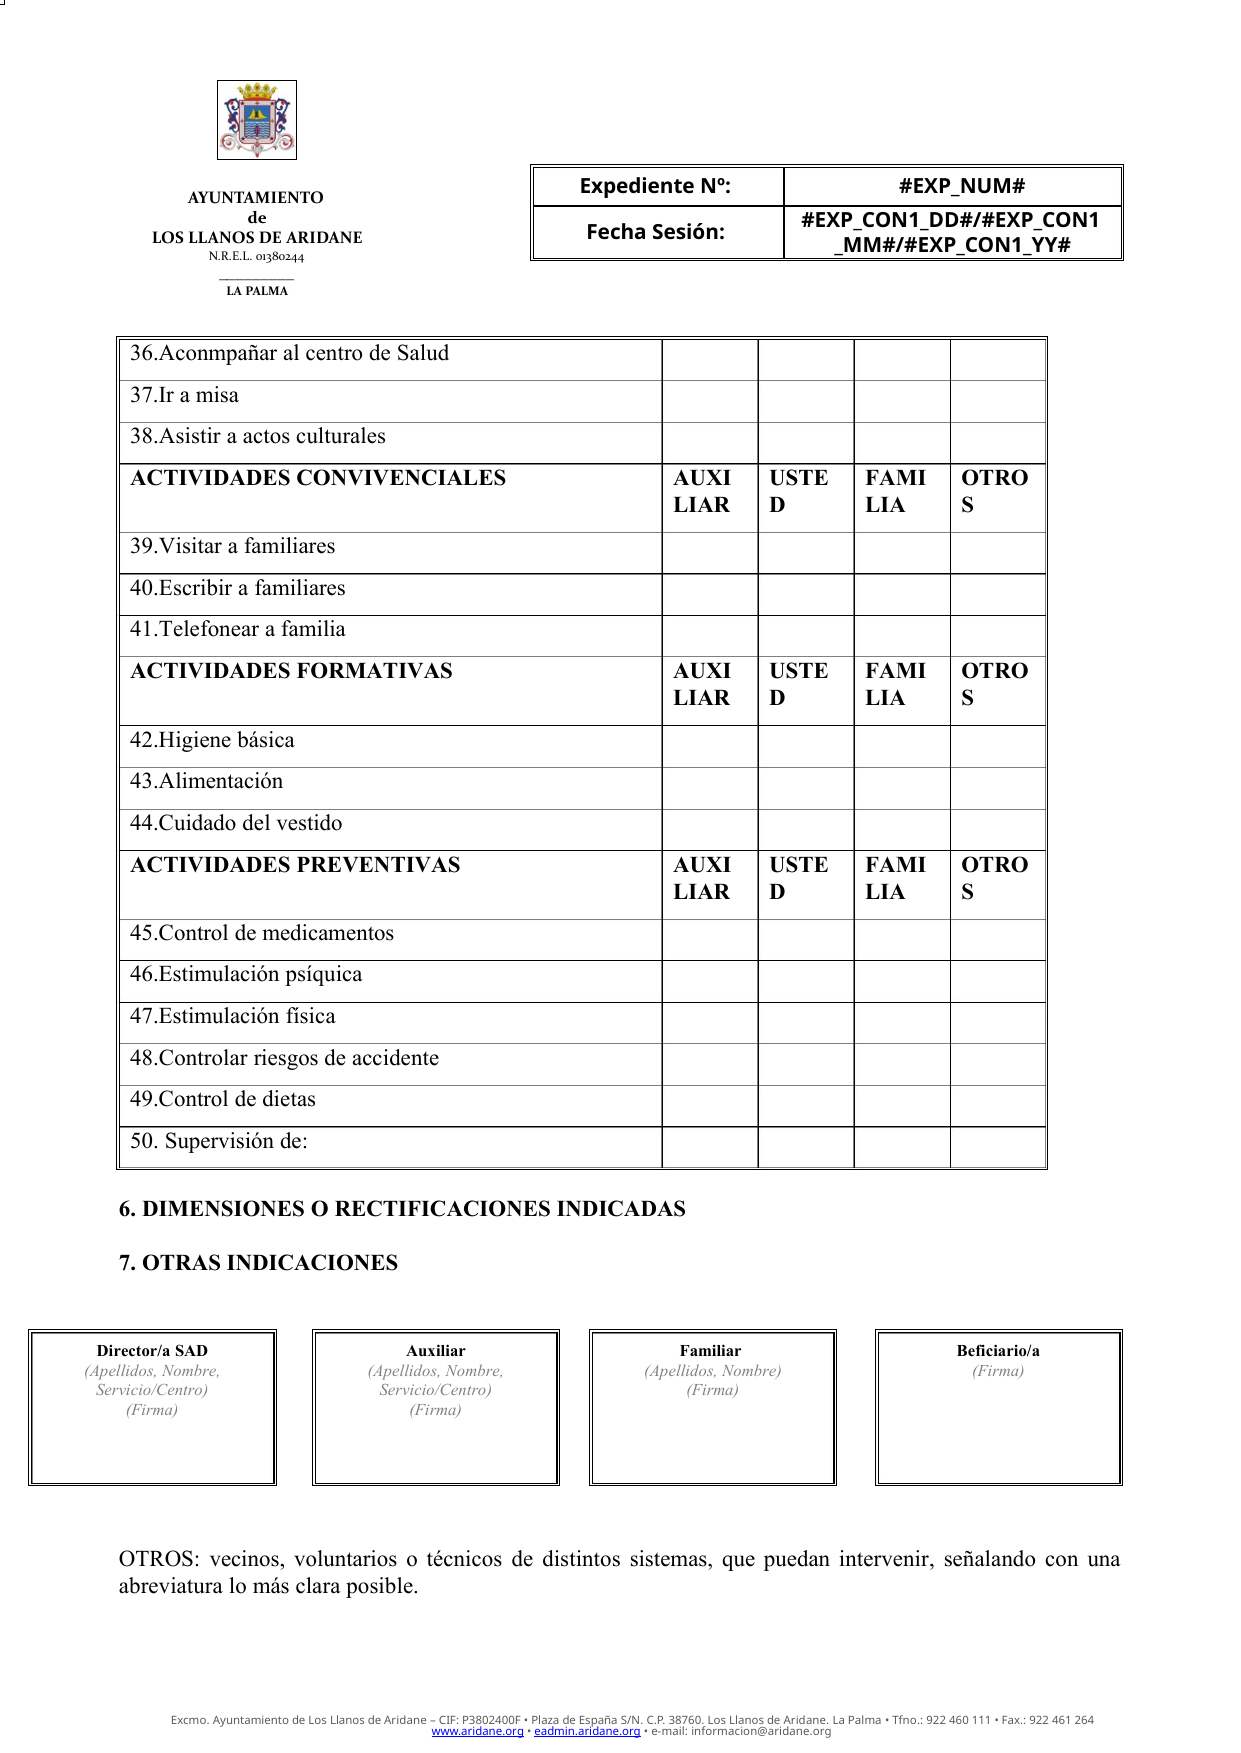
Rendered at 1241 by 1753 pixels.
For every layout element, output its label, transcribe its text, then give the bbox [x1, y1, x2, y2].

text . DIMENSIONES O RECTIFICACIONES INDICADAS [130, 1196, 712, 1221]
text LIA [865, 686, 951, 711]
text ________ [226, 266, 317, 282]
text 4 [130, 727, 141, 741]
text 3 [130, 382, 141, 407]
text Servicio/Centro) [96, 1381, 245, 1399]
text 6 [119, 1196, 130, 1221]
text Expediente Nº: [579, 173, 761, 198]
text 5 [130, 1128, 141, 1153]
text D [769, 492, 854, 518]
text 6.Aconmpañar al centro de Salud [141, 340, 474, 366]
text 4 [130, 1061, 141, 1070]
text 4 [130, 575, 141, 589]
text AUXI [673, 852, 756, 877]
text Director/a SAD [96, 1342, 245, 1360]
text 4.Cuidado del vestido [141, 810, 368, 835]
text S [961, 879, 1053, 904]
text N.R.E.L. 01380244 [208, 250, 327, 262]
text ACTIVIDADES CONVIVENCIALES [130, 466, 531, 491]
text USTE [769, 659, 854, 684]
text (Apellidos, Nombre) [644, 1361, 807, 1380]
text _ [219, 266, 226, 279]
text _ [317, 266, 327, 282]
text 2.Higiene básica [141, 727, 320, 752]
text (Firma) [409, 1401, 529, 1419]
text (Firma) [686, 1381, 807, 1399]
text AUXI [673, 466, 756, 491]
text (Apellidos, Nombre, [84, 1361, 245, 1380]
text LIAR [673, 879, 756, 904]
text 4 [130, 1003, 141, 1017]
text . OTRAS INDICACIONES [130, 1249, 712, 1275]
text 4 [130, 961, 141, 975]
picture [531, 165, 1123, 260]
text 4 [130, 616, 141, 630]
text S [961, 686, 1053, 711]
text LA PALMA [226, 286, 317, 298]
text Beficiario/a [956, 1342, 1065, 1360]
text OTRO [961, 852, 1053, 877]
text de [247, 210, 387, 227]
text abreviatura lo más clara posible. [119, 1573, 1145, 1598]
text 4 [130, 591, 141, 600]
text #EXP_NUM# [899, 173, 1062, 198]
text 4 [130, 977, 141, 987]
text 8.Controlar riesgos de accidente [141, 1044, 463, 1070]
text 3 [130, 533, 141, 559]
text LIA [865, 879, 951, 904]
text USTE [769, 466, 854, 491]
text FAMI [865, 659, 951, 684]
text 1.Telefonear a familia [141, 616, 371, 642]
picture [29, 1330, 276, 1485]
picture [218, 81, 296, 159]
text 0. Supervisión de: [141, 1128, 333, 1153]
text 4 [130, 743, 141, 752]
text (Firma) [972, 1361, 1065, 1380]
text LOS LLANOS DE ARIDANE [152, 230, 387, 247]
text 3.Alimentación [141, 768, 320, 794]
text AYUNTAMIENTO [188, 190, 387, 207]
text 4 [130, 826, 141, 835]
text Familiar [679, 1342, 807, 1360]
text USTE [769, 852, 854, 877]
text 7 [119, 1249, 130, 1275]
text D [769, 686, 854, 711]
text AUXI [673, 659, 756, 684]
text S [961, 492, 1053, 518]
text LIA [865, 492, 951, 518]
text LIAR [673, 686, 756, 711]
text 3 [130, 423, 141, 449]
text 4 [130, 1102, 141, 1112]
text 4 [130, 1044, 141, 1059]
text _MM#/#EXP_CON1_YY# [834, 232, 1161, 257]
text 4 [130, 784, 141, 794]
text 4 [130, 920, 141, 934]
text 9.Control de dietas [141, 1086, 463, 1112]
text OTRO [961, 659, 1053, 684]
text 7.Ir a misa [141, 382, 474, 407]
picture [590, 1330, 836, 1485]
text 0.Escribir a familiares [141, 575, 371, 600]
text 4 [130, 1019, 141, 1028]
text 9.Visitar a familiares [141, 533, 371, 559]
text #EXP_CON1_DD#/#EXP_CON1 [801, 207, 1161, 232]
text ACTIVIDADES FORMATIVAS [130, 659, 478, 684]
text D [769, 879, 854, 904]
text Auxiliar [406, 1342, 529, 1360]
text LIAR [673, 492, 756, 518]
text FAMI [865, 852, 951, 877]
text 4 [130, 810, 141, 824]
text 4 [130, 632, 141, 642]
text (Apellidos, Nombre, [367, 1361, 529, 1380]
text 6.Estimulación psíquica [141, 961, 420, 987]
text 4 [130, 936, 141, 945]
picture [117, 337, 1047, 1169]
text (Firma) [126, 1401, 245, 1419]
picture [313, 1330, 559, 1485]
text 8.Asistir a actos culturales [141, 423, 410, 449]
text 4 [130, 768, 141, 782]
text Servicio/Centro) [379, 1381, 529, 1399]
text 5.Control de medicamentos [141, 920, 420, 945]
text OTRO [961, 466, 1053, 491]
picture [876, 1330, 1122, 1485]
text Excmo. Ayuntamiento de Los Llanos de Aridane – CIF: P3802400F • Plaza de España S/N. C.P. 38760. Los Llanos de Aridane. La Palma • Tfno.: 922 460 111 • Fax.: 922 461 264 [171, 1713, 1095, 1727]
text 3 [130, 340, 141, 366]
text 7.Estimulación física [141, 1003, 420, 1028]
text OTROS: vecinos, voluntarios o técnicos de distintos sistemas, que puedan intervenir, señalando con una [119, 1546, 1145, 1571]
text FAMI [865, 466, 951, 491]
text ACTIVIDADES PREVENTIVAS [130, 852, 485, 877]
text 4 [130, 1086, 141, 1100]
text www.aridane.org • eadmin.aridane.org • e-mail: informacion@aridane.org [431, 1724, 834, 1738]
text Fecha Sesión: [586, 219, 761, 244]
